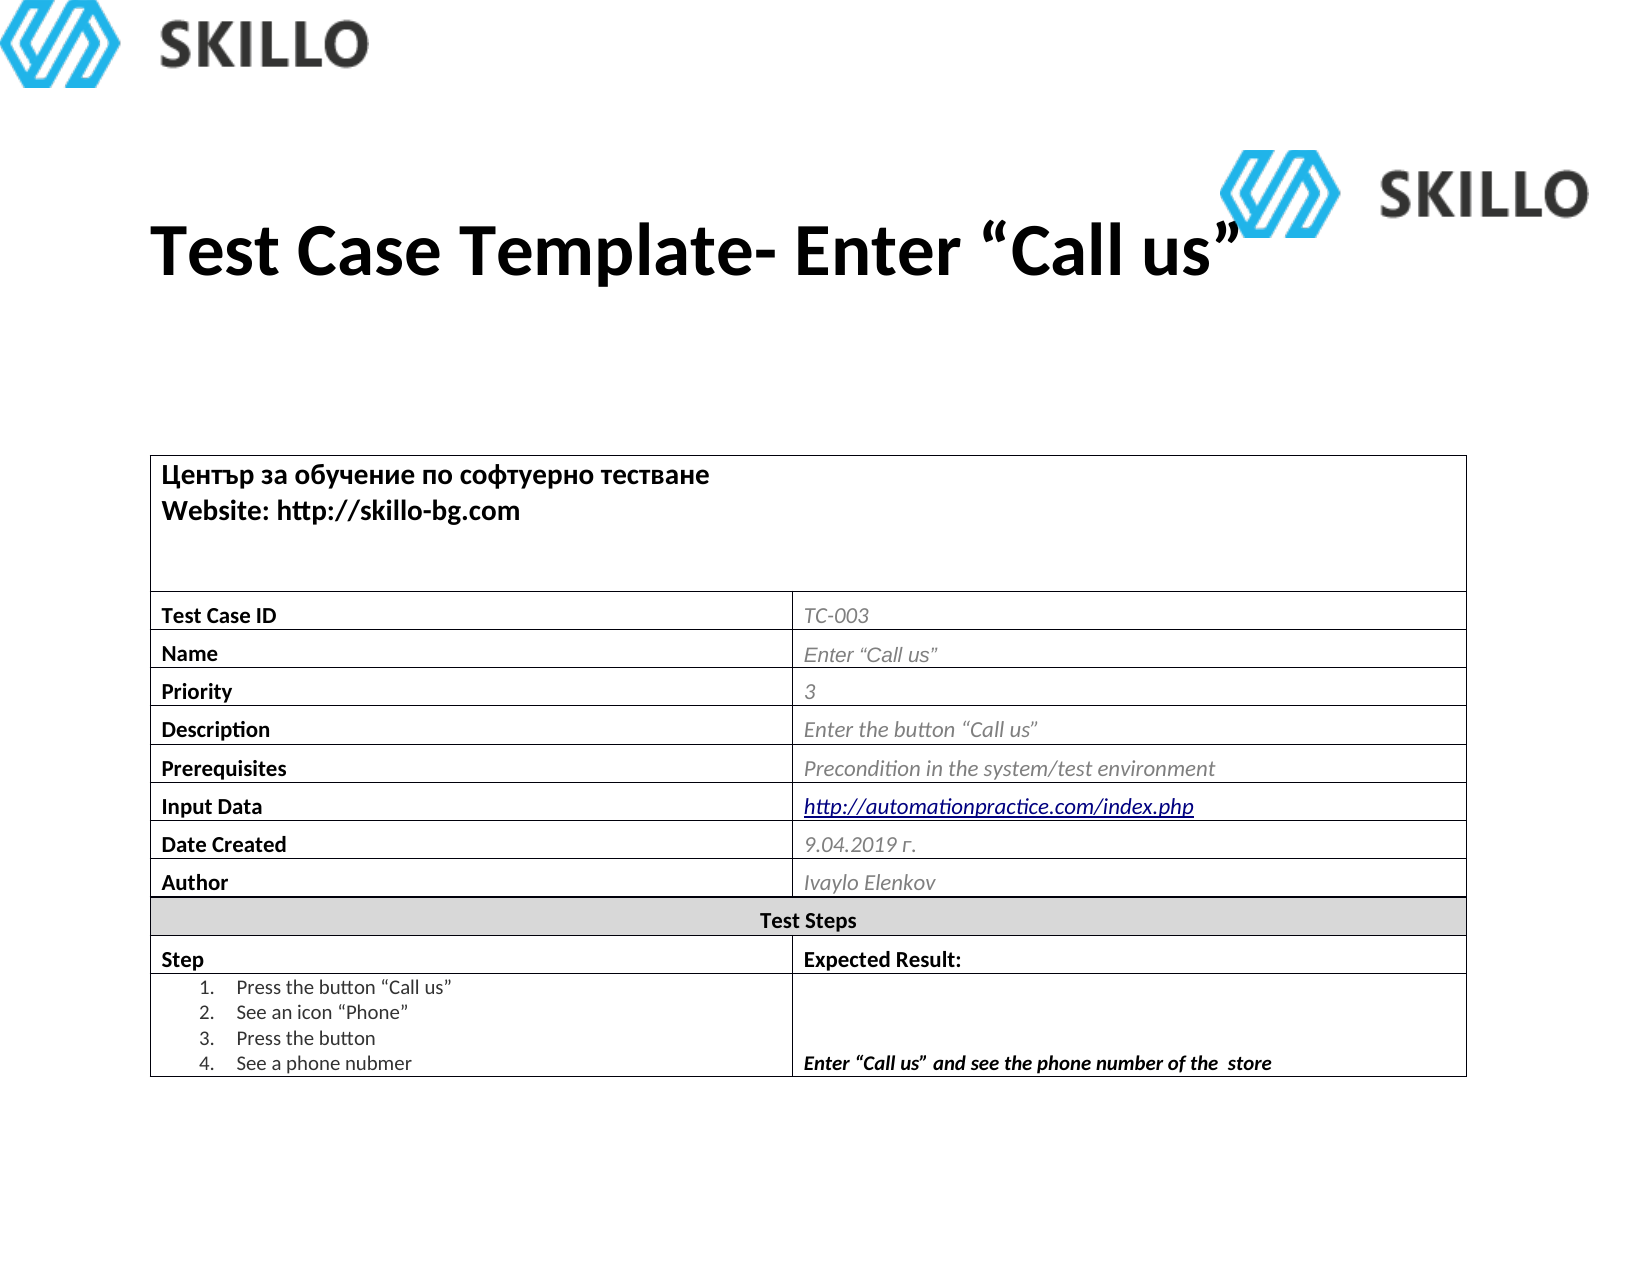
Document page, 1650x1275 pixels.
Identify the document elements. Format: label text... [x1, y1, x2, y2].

table_cell Author [151, 859, 792, 896]
table_cell 3 [793, 668, 1466, 705]
table_cell Prerequisites [151, 745, 792, 782]
table_cell 9.04.2019 г. [793, 821, 1466, 858]
table_cell Expected Result: [793, 936, 1466, 973]
table_cell Step [151, 936, 792, 973]
table_cell http://automationpractice.com/index.php [793, 783, 1466, 820]
picture [0, 0, 369, 88]
table_cell Date Created [151, 821, 792, 858]
table_cell Precondition in the system/test environment [793, 745, 1466, 782]
table_cell Enter “Call us” and see the phone number of the store [793, 974, 1466, 1076]
table_cell Input Data [151, 783, 792, 820]
table_cell Press the button “Call us” See an icon “Phone” Press the button See a phone nubmer [151, 974, 792, 1076]
table_cell Ivaylo Elenkov [793, 859, 1466, 896]
picture [1220, 150, 1589, 238]
table_cell Name [151, 630, 792, 667]
text Test Case Template- Enter “Call us” [150, 203, 1500, 294]
table_cell Test Case ID [151, 592, 792, 629]
table_cell Enter the button “Call us” [793, 706, 1466, 743]
table_cell Test Steps [151, 898, 1466, 935]
table_cell Enter “Call us” [793, 630, 1466, 667]
table_header Център за обучение по софтуерно тестване Website: http://skillo-bg.com [151, 456, 1466, 591]
table_cell Description [151, 706, 792, 743]
table_cell TC-003 [793, 592, 1466, 629]
table_cell Priority [151, 668, 792, 705]
